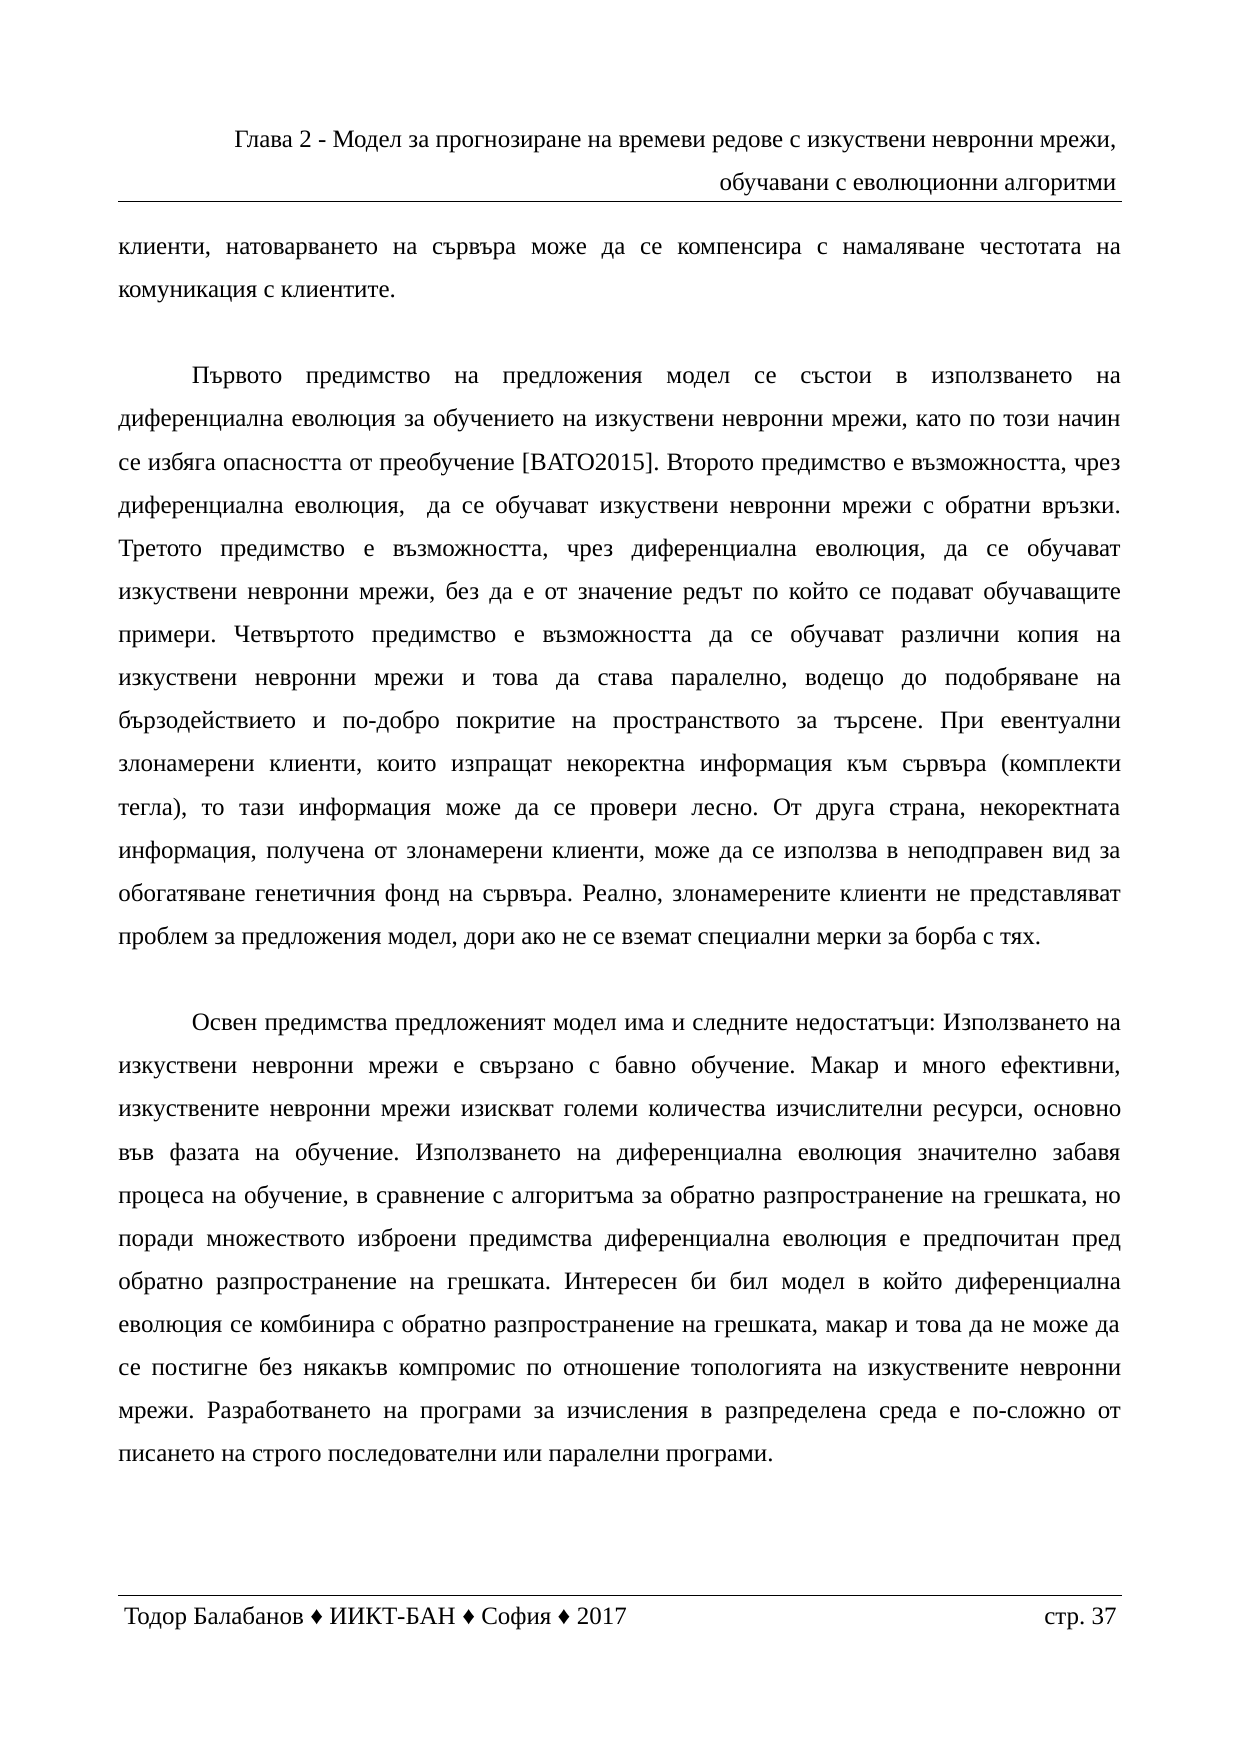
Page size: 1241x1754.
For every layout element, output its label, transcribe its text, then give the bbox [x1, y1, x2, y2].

text Първото предимство на предложения модел се състои в използването на диференциална еволюция за обучението на изкуствени невронни мрежи, като по този начин се избяга опасността от преобучение [BATO2015]. Второто предимство е възможността, чрез диференциална еволюция, да се обучават изкуствени невронни мрежи с обратни връзки. Третото предимство е възможността, чрез диференциална еволюция, да се обучават изкуствени невронни мрежи, без да е от значение редът по който се подават обучаващите примери. Четвъртото предимство е възможността да се обучават различни копия на изкуствени невронни мрежи и това да става паралелно, водещо до подобряване на бързодействието и по-добро покритие на пространството за търсене. При евентуални злонамерени клиенти, които изпращат некоректна информация към сървъра (комплекти тегла), то тази информация може да се провери лесно. От друга страна, некоректната информация, получена от злонамерени клиенти, може да се използва в неподправен вид за обогатяване генетичния фонд на сървъра. Реално, злонамерените клиенти не представляват проблем за предложения модел, дори ако не се вземат специални мерки за борба с тях. [118, 360, 1122, 950]
text Освен предимства предложеният модел има и следните недостатъци: Използването на изкуствени невронни мрежи е свързано с бавно обучение. Макар и много ефективни, изкуствените невронни мрежи изискват големи количества изчислителни ресурси, основно във фазата на обучение. Използването на диференциална еволюция значително забавя процеса на обучение, в сравнение с алгоритъма за обратно разпространение на грешката, но поради множеството изброени предимства диференциална еволюция е предпочитан пред обратно разпространение на грешката. Интересен би бил модел в който диференциална еволюция се комбинира с обратно разпространение на грешката, макар и това да не може да се постигне без някакъв компромис по отношение топологията на изкуствените невронни мрежи. Разработването на програми за изчисления в разпределена среда е по-сложно от писането на строго последователни или паралелни програми. [118, 1007, 1122, 1467]
text клиенти, натоварването на сървъра може да се компенсира с намаляване честотата на комуникация с клиентите. [118, 231, 1122, 303]
